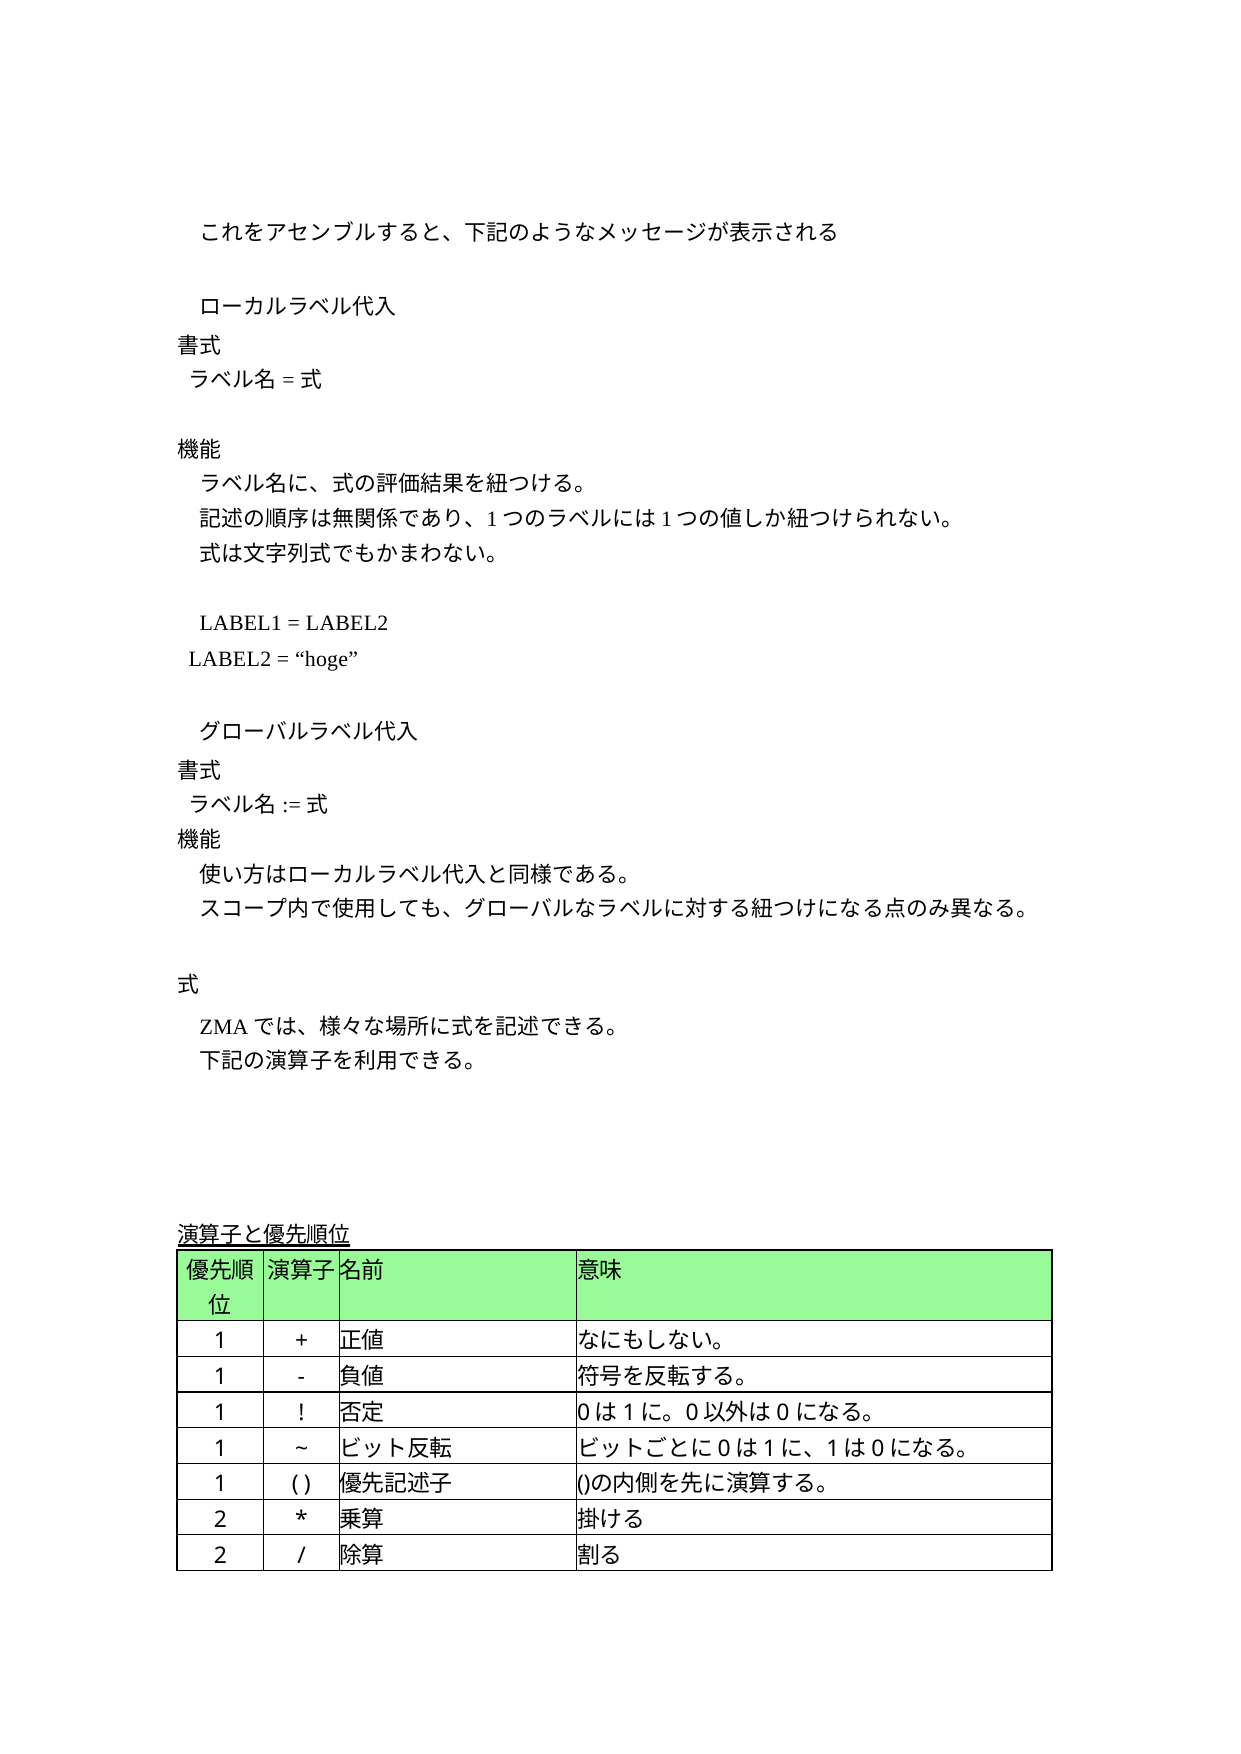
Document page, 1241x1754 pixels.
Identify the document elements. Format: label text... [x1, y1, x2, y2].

table_header 意味 [577, 1251, 1051, 1320]
text これをアセンブルすると、下記のようなメッセージが表示される [177, 212, 1063, 247]
table_cell 符号を反転する。 [577, 1357, 1051, 1391]
table_cell ビットごとに 0は1に、1は0になる。 [577, 1428, 1051, 1463]
text ラベル名 := 式 [177, 784, 1063, 819]
table_cell 1 [178, 1321, 263, 1356]
table_cell - [264, 1357, 339, 1391]
text 書式 [177, 750, 1063, 784]
text ラベル名 = 式 [177, 359, 1063, 394]
text LABEL2 = “hoge” [177, 637, 1063, 672]
text LABEL1 = LABEL2 [177, 602, 1063, 637]
text 記述の順序は無関係であり、1つのラベルには1つの値しか紐つけられない。 [177, 498, 1063, 533]
text 式 [177, 964, 1063, 999]
table_cell 負値 [340, 1357, 576, 1391]
table_cell 1 [178, 1357, 263, 1391]
table_header 優先順位 [178, 1251, 263, 1320]
text 式は文字列式でもかまわない。 [177, 533, 1063, 567]
table_cell 割る [577, 1535, 1051, 1570]
table_cell 正値 [340, 1321, 576, 1356]
table_cell 乗算 [340, 1500, 576, 1534]
table_cell ( ) [264, 1464, 339, 1498]
text 下記の演算子を利用できる。 [177, 1040, 1063, 1075]
table_cell 1 [178, 1428, 263, 1463]
text ローカルラベル代入 [199, 286, 1063, 320]
text 使い方はローカルラベル代入と同様である。 [177, 854, 1063, 888]
table_cell なにもしない。 [577, 1321, 1051, 1356]
table_cell 2 [178, 1535, 263, 1570]
table_cell 1 [178, 1393, 263, 1427]
text 演算子と優先順位 [177, 1214, 1063, 1248]
table_cell ()の内側を先に演算する。 [577, 1464, 1051, 1498]
table_cell + [264, 1321, 339, 1356]
text 機能 [177, 429, 1063, 463]
text ラベル名に、式の評価結果を紐つける。 [177, 463, 1063, 498]
text グローバルラベル代入 [199, 711, 1063, 745]
table_cell * [264, 1500, 339, 1534]
text 書式 [177, 325, 1063, 359]
table_cell 1 [178, 1464, 263, 1498]
table_cell 除算 [340, 1535, 576, 1570]
table_cell 2 [178, 1500, 263, 1534]
table_cell ! [264, 1393, 339, 1427]
table_cell 0は 1に。0以外は 0 になる。 [577, 1393, 1051, 1427]
text スコープ内で使用しても、グローバルなラベルに対する紐つけになる点のみ異なる。 [177, 888, 1063, 923]
table_header 演算子 [264, 1251, 339, 1320]
text ZMAでは、様々な場所に式を記述できる。 [177, 1006, 1063, 1040]
table_header 名前 [340, 1251, 576, 1320]
table_cell / [264, 1535, 339, 1570]
table_cell ビット反転 [340, 1428, 576, 1463]
table_cell 掛ける [577, 1500, 1051, 1534]
text 機能 [177, 819, 1063, 854]
table_cell 優先記述子 [340, 1464, 576, 1498]
table_cell 否定 [340, 1393, 576, 1427]
table_cell ~ [264, 1428, 339, 1463]
